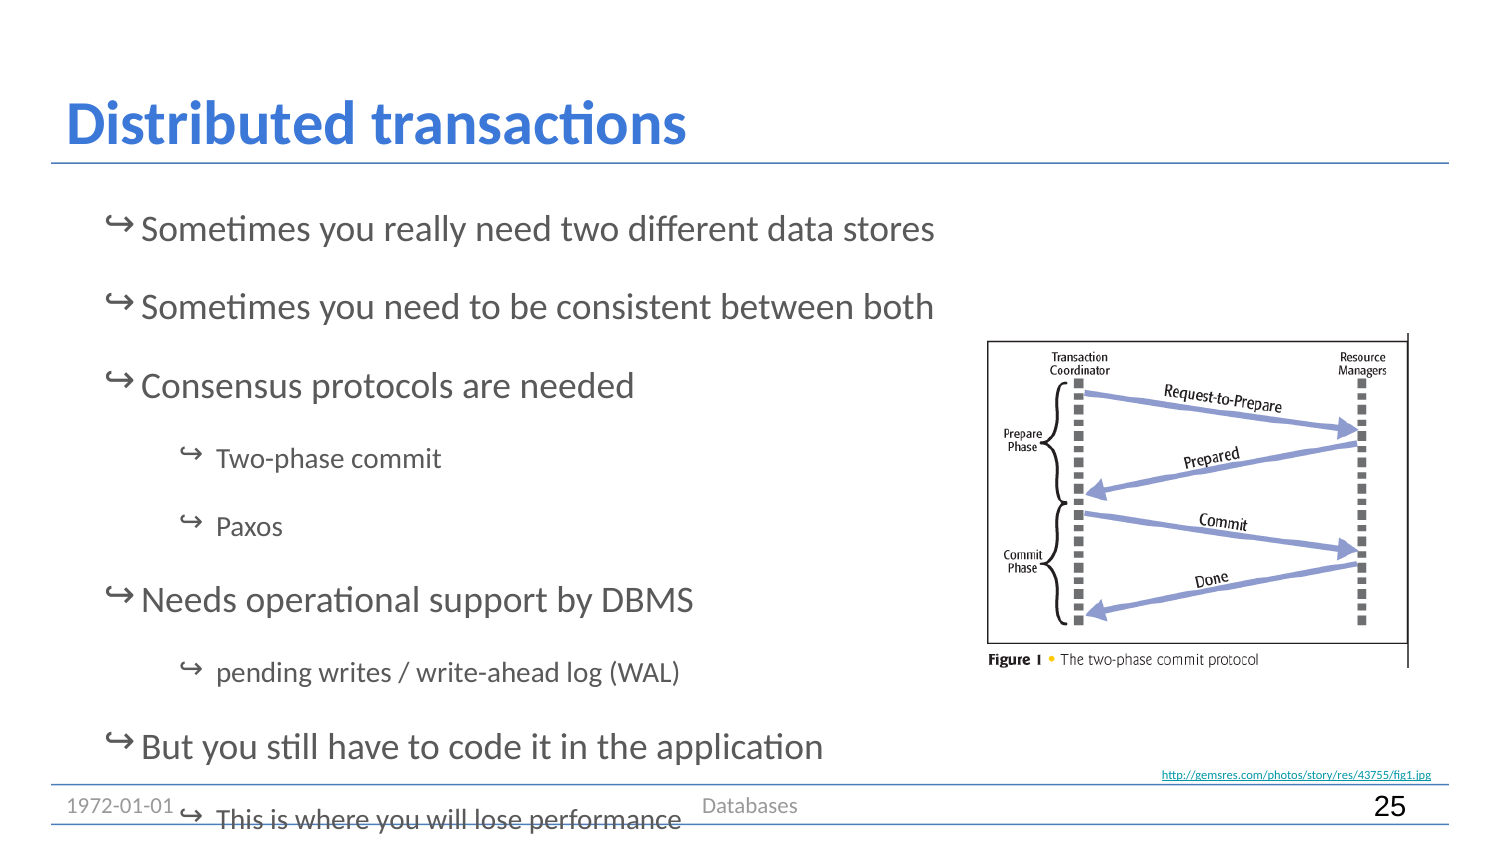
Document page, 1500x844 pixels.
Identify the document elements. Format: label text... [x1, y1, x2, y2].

picture [983, 333, 1412, 669]
slide_number [1358, 784, 1449, 825]
text_box http://gemsres.com/photos/story/res/43755/fig1.jpg [988, 752, 1449, 783]
list Sometimes you really need two different data stores Sometimes you need to be consistent between both Consensus protocols are needed Two-phase commit Paxos Needs operational support by DBMS pending writes / write-ahead log (WAL) But you still have to code it in the application This is where you will lose performance [51, 189, 1449, 750]
title Distributed transactions [51, 72, 1449, 167]
